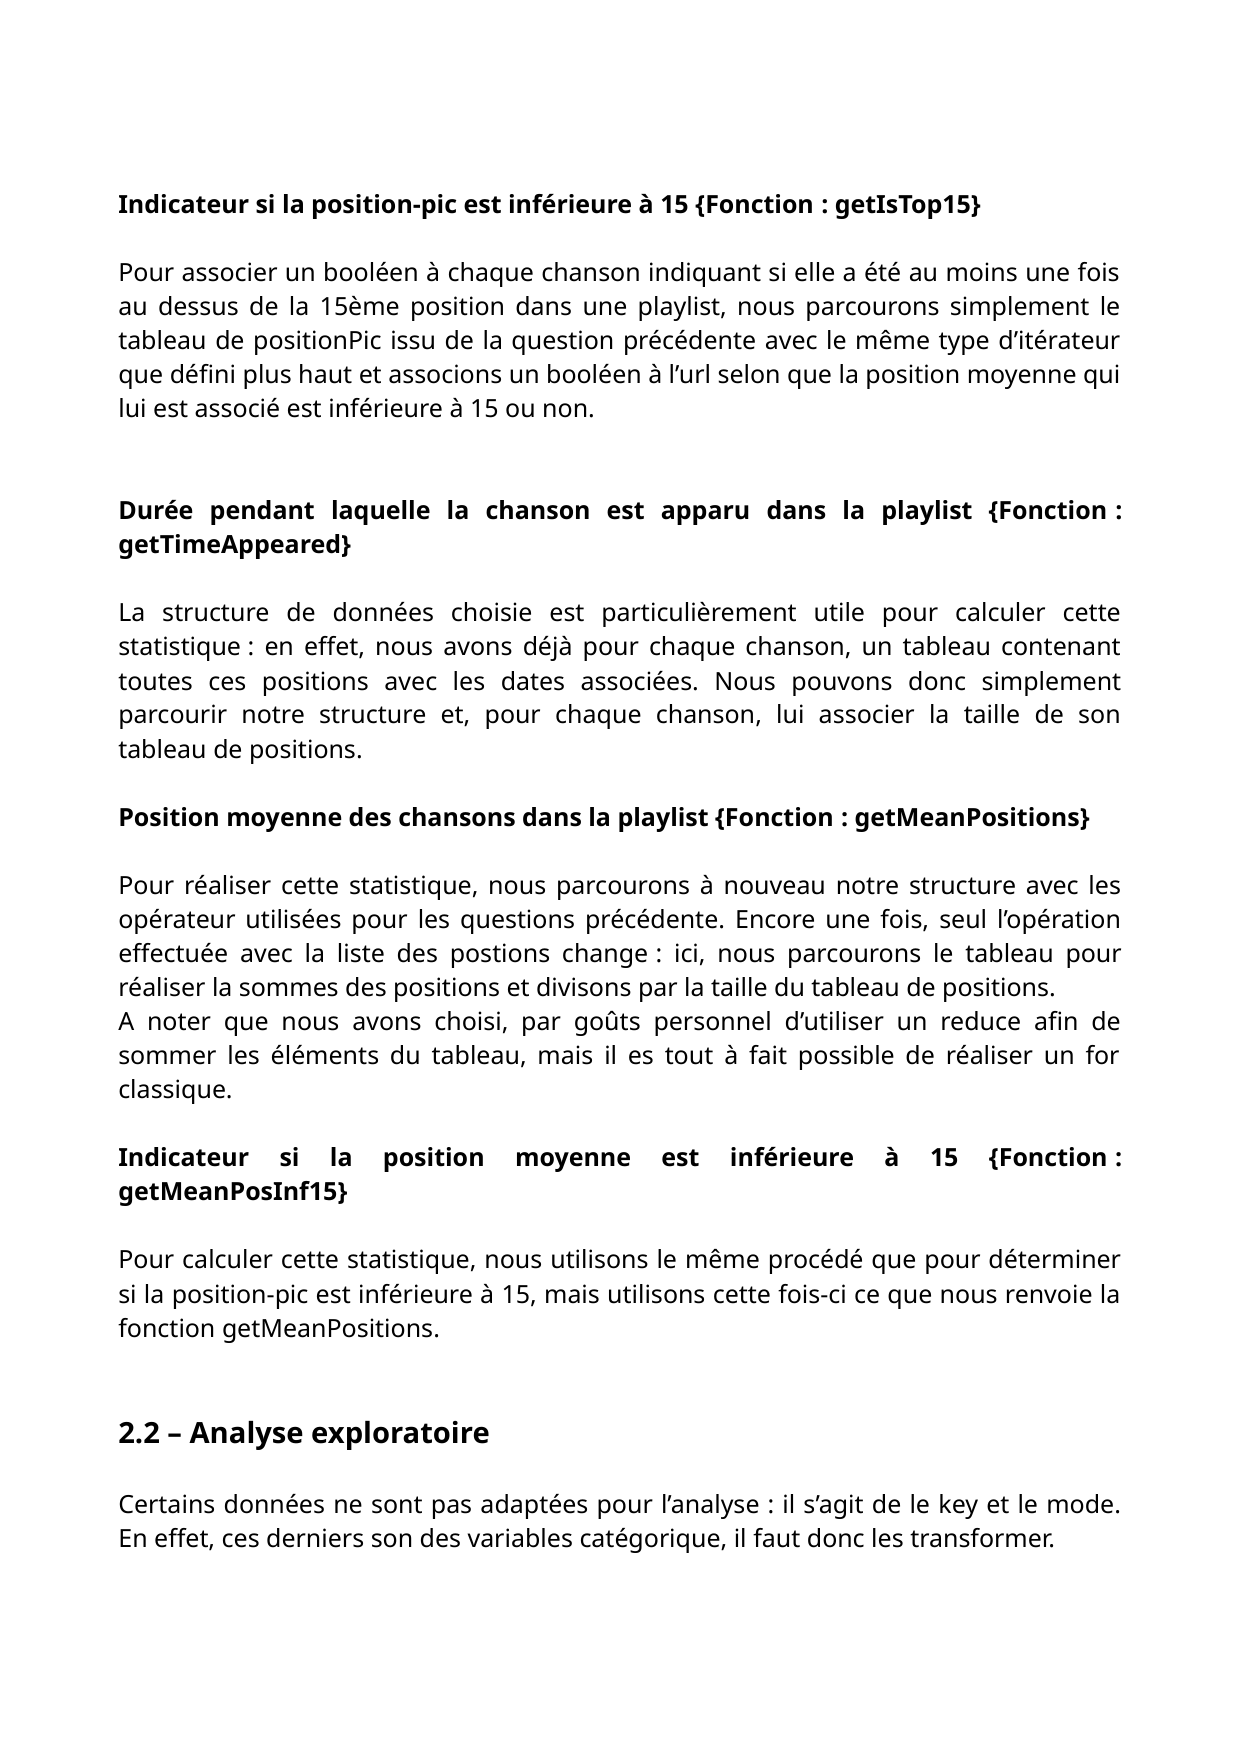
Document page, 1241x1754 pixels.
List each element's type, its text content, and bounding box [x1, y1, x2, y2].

text Durée pendant laquelle la chanson est apparu dans la playlist {Fonction : getTimeAppeared} [118, 493, 1122, 561]
text Certains données ne sont pas adaptées pour l’analyse : il s’agit de le key et le mode. En effet, ces derniers son des variables catégorique, il faut donc les transformer. [118, 1486, 1122, 1554]
text Pour réaliser cette statistique, nous parcourons à nouveau notre structure avec les opérateur utilisées pour les questions précédente. Encore une fois, seul l’opération effectuée avec la liste des postions change : ici, nous parcourons le tableau pour réaliser la sommes des positions et divisons par la taille du tableau de positions. [118, 867, 1122, 1004]
text Indicateur si la position moyenne est inférieure à 15 {Fonction : getMeanPosInf15} [118, 1140, 1122, 1208]
text 2.2 – Analyse exploratoire [118, 1412, 1122, 1452]
text La structure de données choisie est particulièrement utile pour calculer cette statistique : en effet, nous avons déjà pour chaque chanson, un tableau contenant toutes ces positions avec les dates associées. Nous pouvons donc simplement parcourir notre structure et, pour chaque chanson, lui associer la taille de son tableau de positions. [118, 595, 1122, 765]
text Indicateur si la position-pic est inférieure à 15 {Fonction : getIsTop15} [118, 186, 1122, 220]
text Pour calculer cette statistique, nous utilisons le même procédé que pour déterminer si la position-pic est inférieure à 15, mais utilisons cette fois-ci ce que nous renvoie la fonction getMeanPositions. [118, 1242, 1122, 1344]
text A noter que nous avons choisi, par goûts personnel d’utiliser un reduce afin de sommer les éléments du tableau, mais il es tout à fait possible de réaliser un for classique. [118, 1004, 1122, 1106]
text Position moyenne des chansons dans la playlist {Fonction : getMeanPositions} [118, 799, 1122, 833]
text Pour associer un booléen à chaque chanson indiquant si elle a été au moins une fois au dessus de la 15ème position dans une playlist, nous parcourons simplement le tableau de positionPic issu de la question précédente avec le même type d’itérateur que défini plus haut et associons un booléen à l’url selon que la position moyenne qui lui est associé est inférieure à 15 ou non. [118, 254, 1122, 425]
